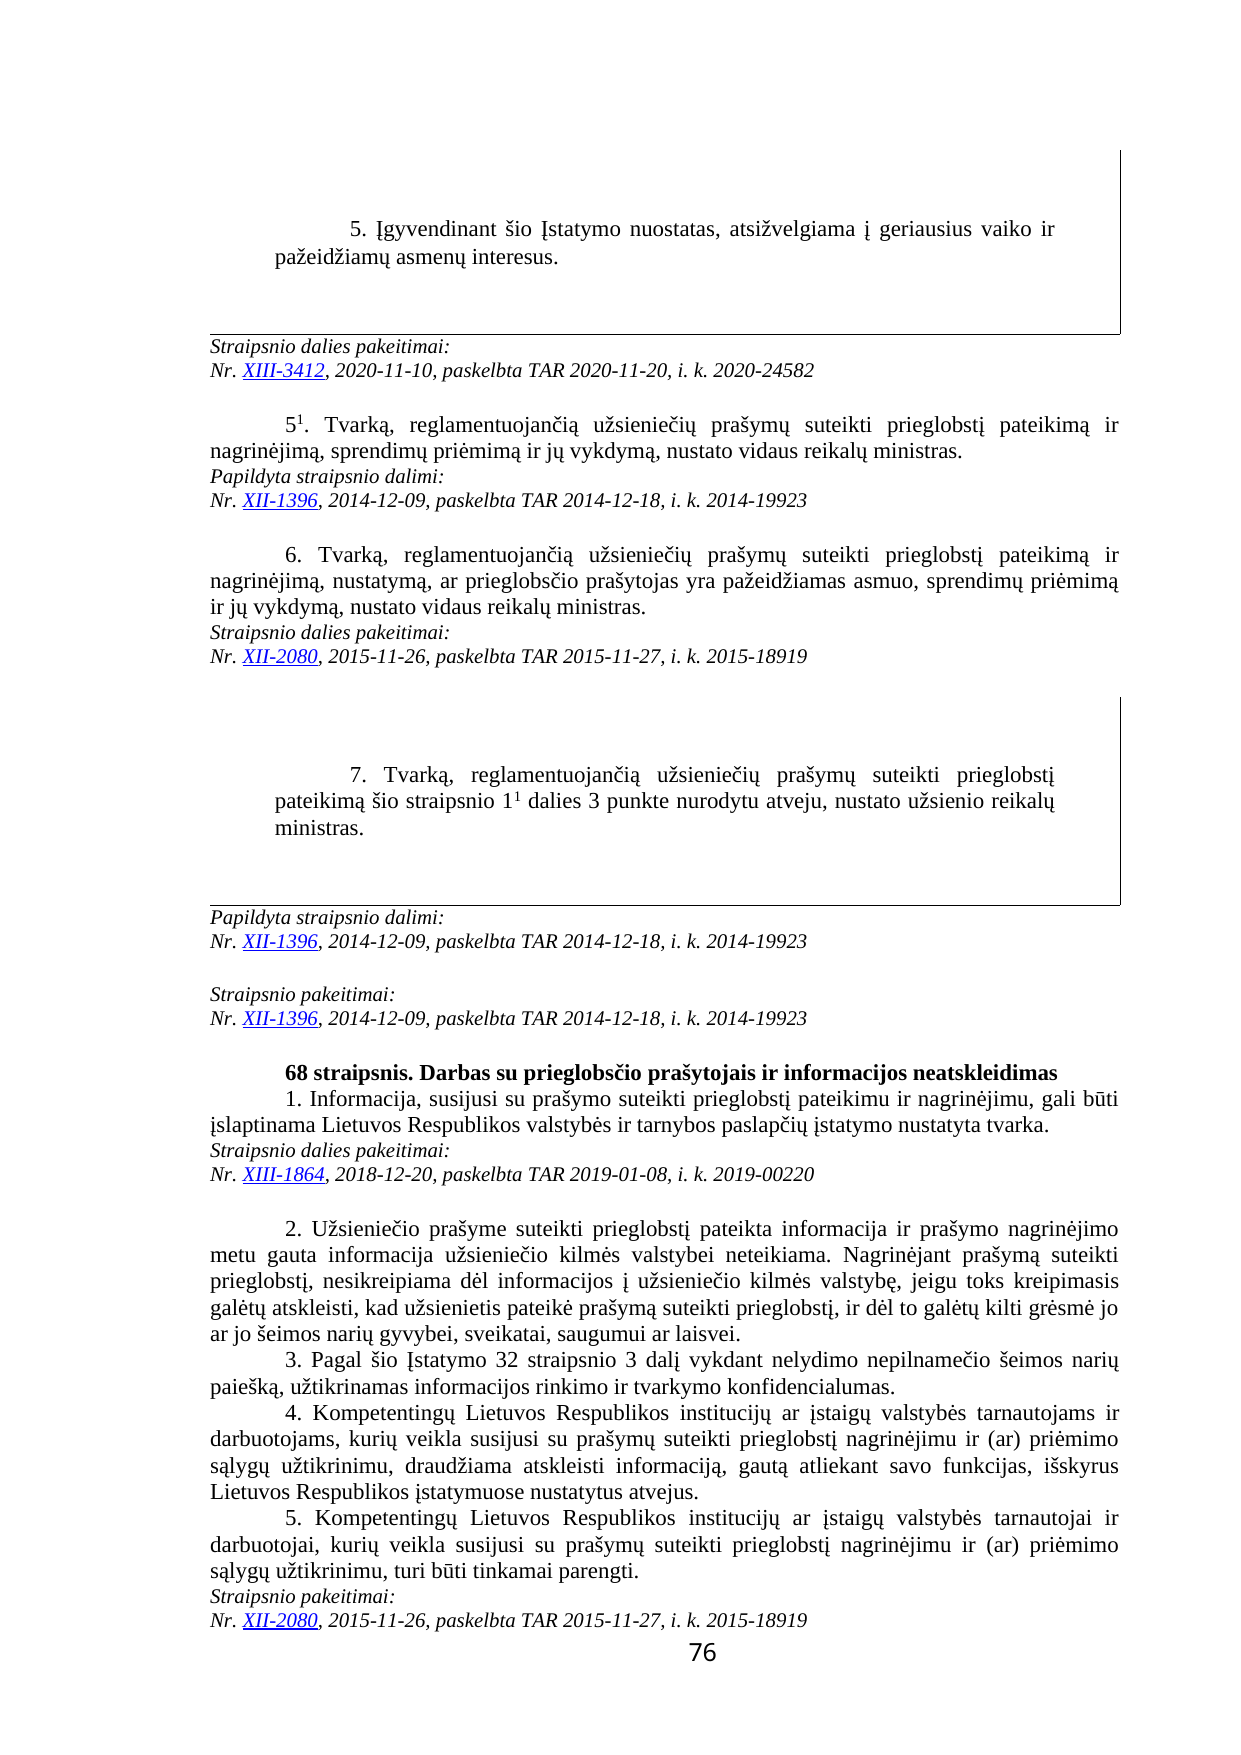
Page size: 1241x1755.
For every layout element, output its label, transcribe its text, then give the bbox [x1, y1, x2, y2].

text Straipsnio pakeitimai: [210, 982, 1120, 1006]
text Nr. XII-1396, 2014-12-09, paskelbta TAR 2014-12-18, i. k. 2014-19923 [210, 929, 1120, 953]
text 7. Tvarką, reglamentuojančią užsieniečių prašymų suteikti prieglobstį pateikimą šio straipsnio 11 dalies 3 punkte nurodytu atveju, nustato užsienio reikalų ministras. [210, 697, 1120, 905]
text Straipsnio dalies pakeitimai: [210, 334, 1120, 358]
text Papildyta straipsnio dalimi: [210, 905, 1120, 929]
text 3. Pagal šio Įstatymo 32 straipsnio 3 dalį vykdant nelydimo nepilnamečio šeimos narių paiešką, užtikrinamas informacijos rinkimo ir tvarkymo konfidencialumas. [210, 1346, 1120, 1399]
text 1. Informacija, susijusi su prašymo suteikti prieglobstį pateikimu ir nagrinėjimu, gali būti įslaptinama Lietuvos Respublikos valstybės ir tarnybos paslapčių įstatymo nustatyta tvarka. [210, 1085, 1120, 1138]
text 2. Užsieniečio prašyme suteikti prieglobstį pateikta informacija ir prašymo nagrinėjimo metu gauta informacija užsieniečio kilmės valstybei neteikiama. Nagrinėjant prašymą suteikti prieglobstį, nesikreipiama dėl informacijos į užsieniečio kilmės valstybę, jeigu toks kreipimasis galėtų atskleisti, kad užsienietis pateikė prašymą suteikti prieglobstį, ir dėl to galėtų kilti grėsmė jo ar jo šeimos narių gyvybei, sveikatai, saugumui ar laisvei. [210, 1214, 1120, 1346]
text 5. Kompetentingų Lietuvos Respublikos institucijų ar įstaigų valstybės tarnautojai ir darbuotojai, kurių veikla susijusi su prašymų suteikti prieglobstį nagrinėjimu ir (ar) priėmimo sąlygų užtikrinimu, turi būti tinkamai parengti. [210, 1504, 1120, 1583]
text 68 straipsnis. Darbas su prieglobsčio prašytojais ir informacijos neatskleidimas [210, 1059, 1120, 1085]
text Straipsnio dalies pakeitimai: [210, 620, 1120, 644]
text Straipsnio dalies pakeitimai: [210, 1138, 1120, 1162]
text Nr. XII-1396, 2014-12-09, paskelbta TAR 2014-12-18, i. k. 2014-19923 [210, 1006, 1120, 1030]
text Nr. XII-2080, 2015-11-26, paskelbta TAR 2015-11-27, i. k. 2015-18919 [210, 644, 1120, 668]
text 51. Tvarką, reglamentuojančią užsieniečių prašymų suteikti prieglobstį pateikimą ir nagrinėjimą, sprendimų priėmimą ir jų vykdymą, nustato vidaus reikalų ministras. [210, 411, 1120, 464]
text 4. Kompetentingų Lietuvos Respublikos institucijų ar įstaigų valstybės tarnautojams ir darbuotojams, kurių veikla susijusi su prašymų suteikti prieglobstį nagrinėjimu ir (ar) priėmimo sąlygų užtikrinimu, draudžiama atskleisti informaciją, gautą atliekant savo funkcijas, išskyrus Lietuvos Respublikos įstatymuose nustatytus atvejus. [210, 1399, 1120, 1504]
text Papildyta straipsnio dalimi: [210, 464, 1120, 488]
text 6. Tvarką, reglamentuojančią užsieniečių prašymų suteikti prieglobstį pateikimą ir nagrinėjimą, nustatymą, ar prieglobsčio prašytojas yra pažeidžiamas asmuo, sprendimų priėmimą ir jų vykdymą, nustato vidaus reikalų ministras. [210, 541, 1120, 620]
text Nr. XIII-3412, 2020-11-10, paskelbta TAR 2020-11-20, i. k. 2020-24582 [210, 358, 1120, 382]
text Straipsnio pakeitimai: [210, 1583, 1120, 1608]
text Nr. XII-1396, 2014-12-09, paskelbta TAR 2014-12-18, i. k. 2014-19923 [210, 488, 1120, 512]
text Nr. XIII-1864, 2018-12-20, paskelbta TAR 2019-01-08, i. k. 2019-00220 [210, 1162, 1120, 1186]
text 5. Įgyvendinant šio Įstatymo nuostatas, atsižvelgiama į geriausius vaiko ir pažeidžiamų asmenų interesus. [210, 150, 1120, 334]
text Nr. XII-2080, 2015-11-26, paskelbta TAR 2015-11-27, i. k. 2015-18919 [210, 1608, 1120, 1632]
